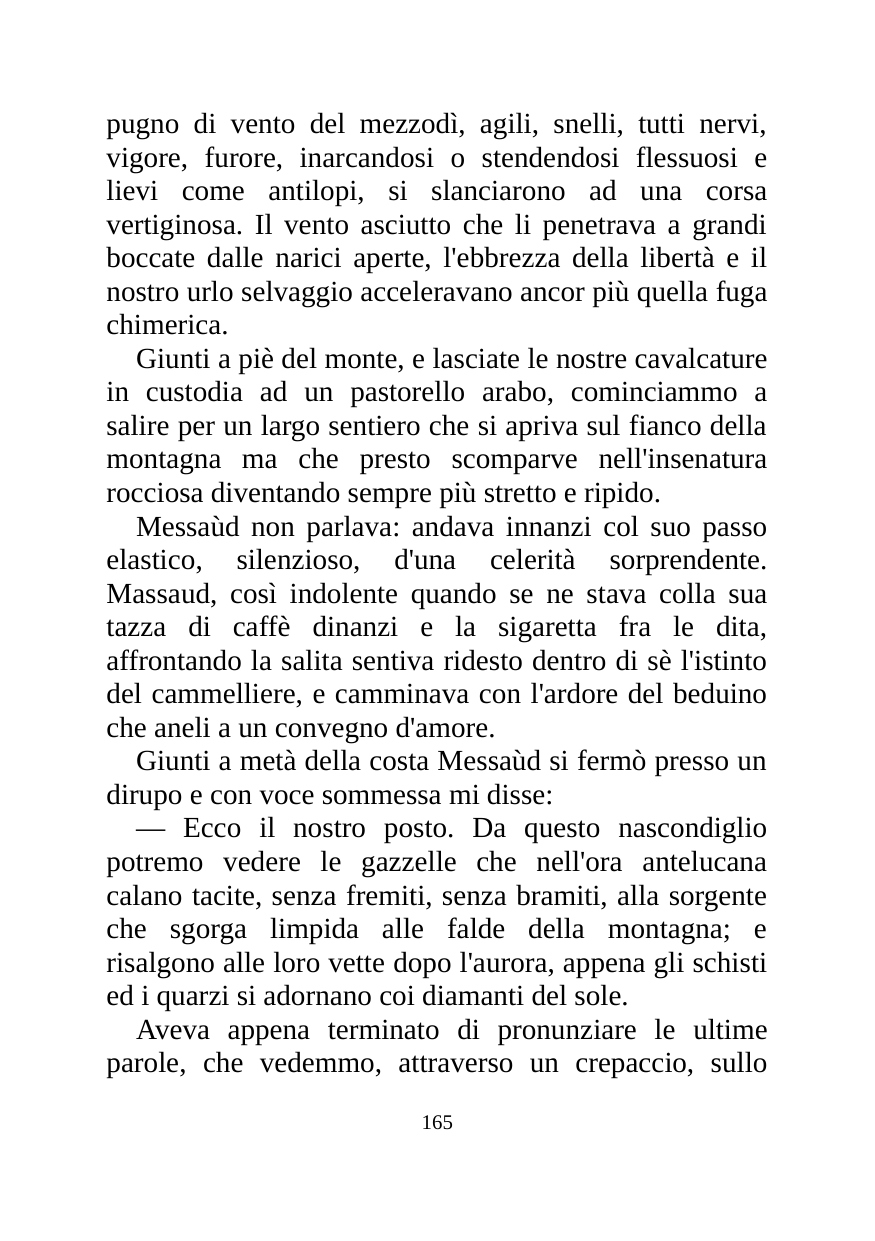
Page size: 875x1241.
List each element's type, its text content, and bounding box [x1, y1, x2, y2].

text Aveva appena terminato di pronunziare le ultime parole, che vedemmo, attraverso un crepaccio, sullo [106, 1012, 768, 1079]
text Messaùd non parlava: andava innanzi col suo passo elastico, silenzioso, d'una celerità sorprendente. Massaud, così indolente quando se ne stava colla sua tazza di caffè dinanzi e la sigaretta fra le dita, affrontando la salita sentiva ridesto dentro di sè l'istinto del cammelliere, e camminava con l'ardore del beduino che aneli a un convegno d'amore. [106, 509, 768, 743]
text pugno di vento del mezzodì, agili, snelli, tutti nervi, vigore, furore, inarcandosi o stendendosi flessuosi e lievi come antilopi, si slanciarono ad una corsa vertiginosa. Il vento asciutto che li penetrava a grandi boccate dalle narici aperte, l'ebbrezza della libertà e il nostro urlo selvaggio acceleravano ancor più quella fuga chimerica. [106, 106, 768, 341]
text Giunti a piè del monte, e lasciate le nostre cavalcature in custodia ad un pastorello arabo, cominciammo a salire per un largo sentiero che si apriva sul fianco della montagna ma che presto scomparve nell'insenatura rocciosa diventando sempre più stretto e ripido. [106, 341, 768, 509]
text — Ecco il nostro posto. Da questo nascondiglio potremo vedere le gazzelle che nell'ora antelucana calano tacite, senza fremiti, senza bramiti, alla sorgente che sgorga limpida alle falde della montagna; e risalgono alle loro vette dopo l'aurora, appena gli schisti ed i quarzi si adornano coi diamanti del sole. [106, 811, 768, 1012]
text Giunti a metà della costa Messaùd si fermò presso un dirupo e con voce sommessa mi disse: [106, 743, 768, 811]
